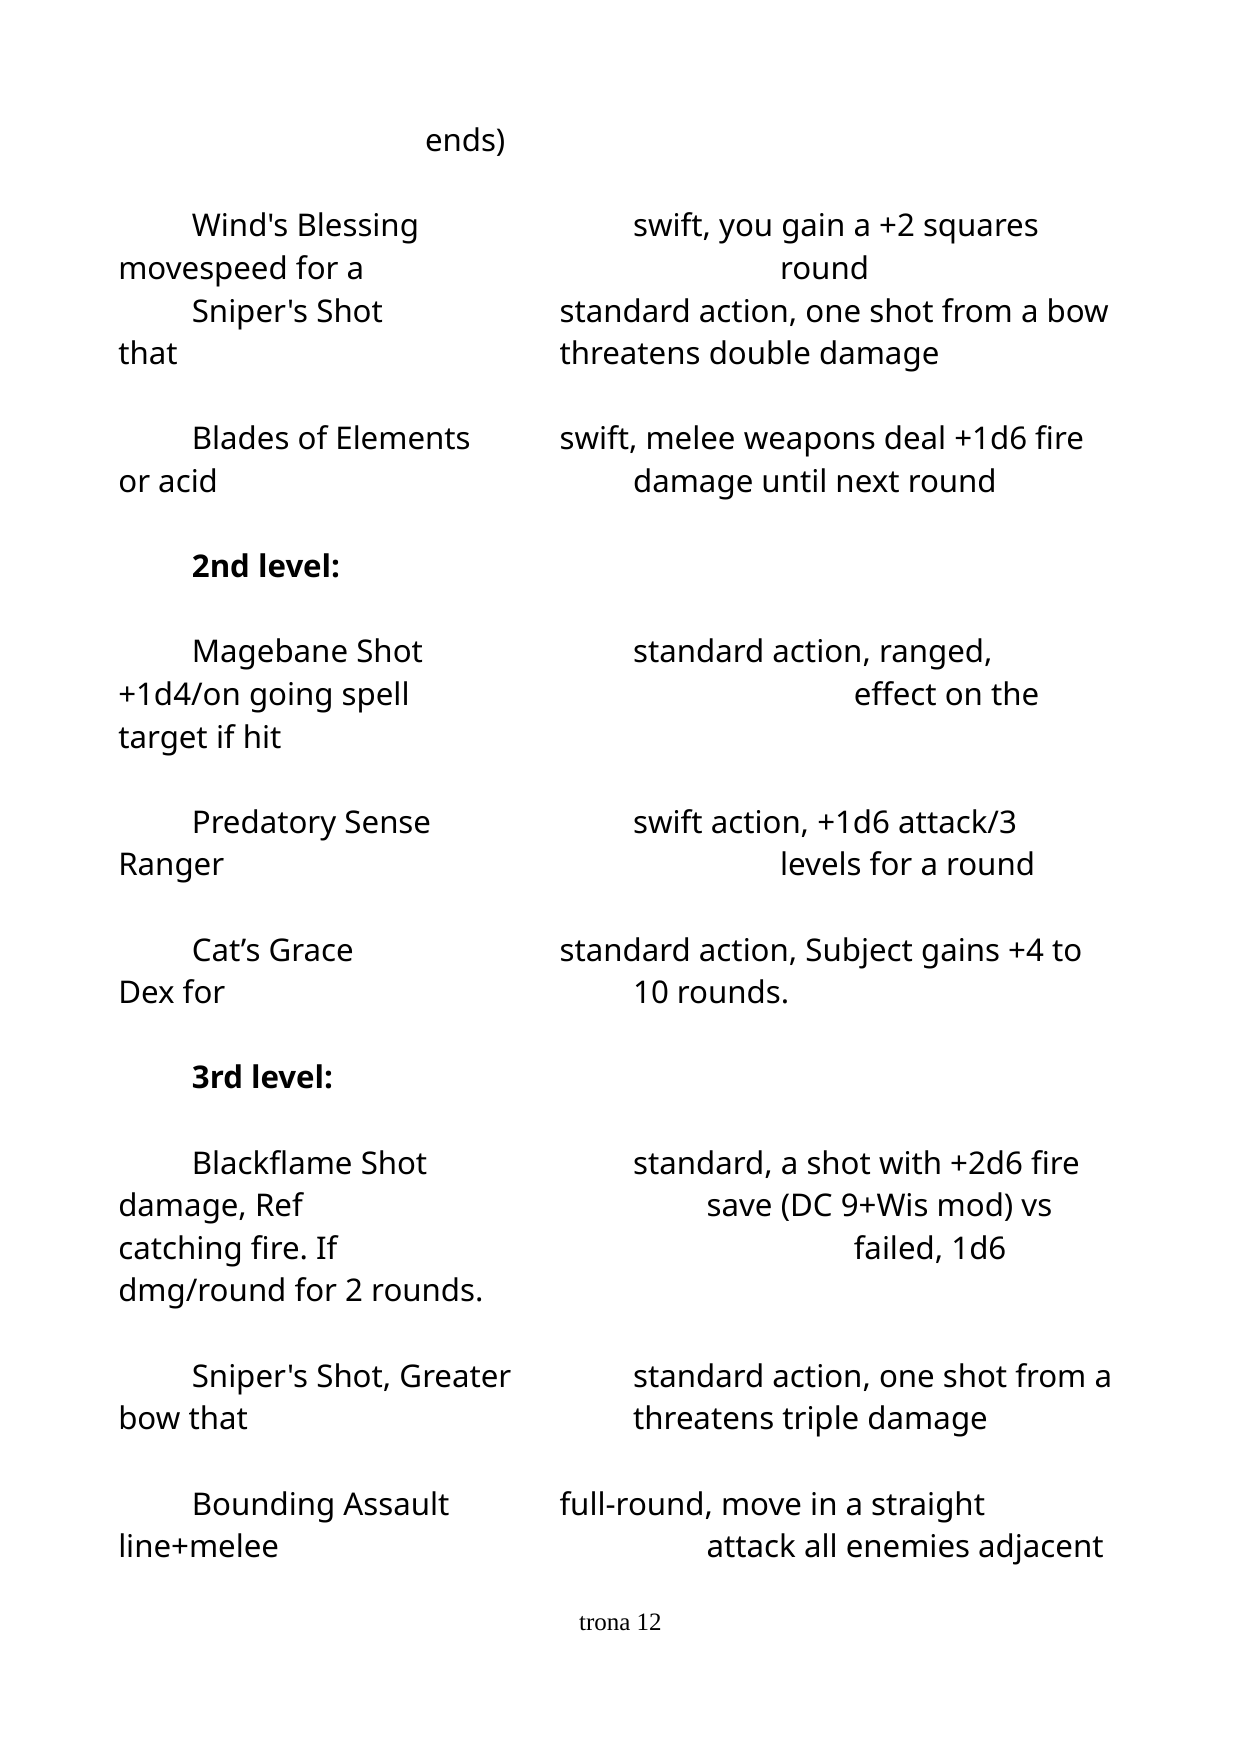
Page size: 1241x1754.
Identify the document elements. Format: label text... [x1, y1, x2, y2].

text ends) [118, 118, 1122, 161]
text Cat’s Grace standard action, Subject gains +4 to Dex for 10 rounds. [118, 928, 1122, 1013]
text Magebane Shot standard action, ranged, +1d4/on going spell effect on the target if hit [118, 629, 1122, 757]
text Blades of Elements swift, melee weapons deal +1d6 fire or acid damage until next round 2nd level: [118, 416, 1122, 587]
text Sniper's Shot, Greater standard action, one shot from a bow that threatens triple damage [118, 1354, 1122, 1439]
text Bounding Assault full-round, move in a straight line+melee attack all enemies adjacent [118, 1481, 1122, 1567]
text 3rd level: [118, 1055, 1122, 1098]
text Sniper's Shot standard action, one shot from a bow that threatens double damage [118, 288, 1122, 374]
text Predatory Sense swift action, +1d6 attack/3 Ranger levels for a round [118, 800, 1122, 885]
text Wind's Blessing swift, you gain a +2 squares movespeed for a round [118, 161, 1122, 288]
text Blackflame Shot standard, a shot with +2d6 fire damage, Ref save (DC 9+Wis mod) vs catching fire. If failed, 1d6 dmg/round for 2 rounds. [118, 1141, 1122, 1311]
